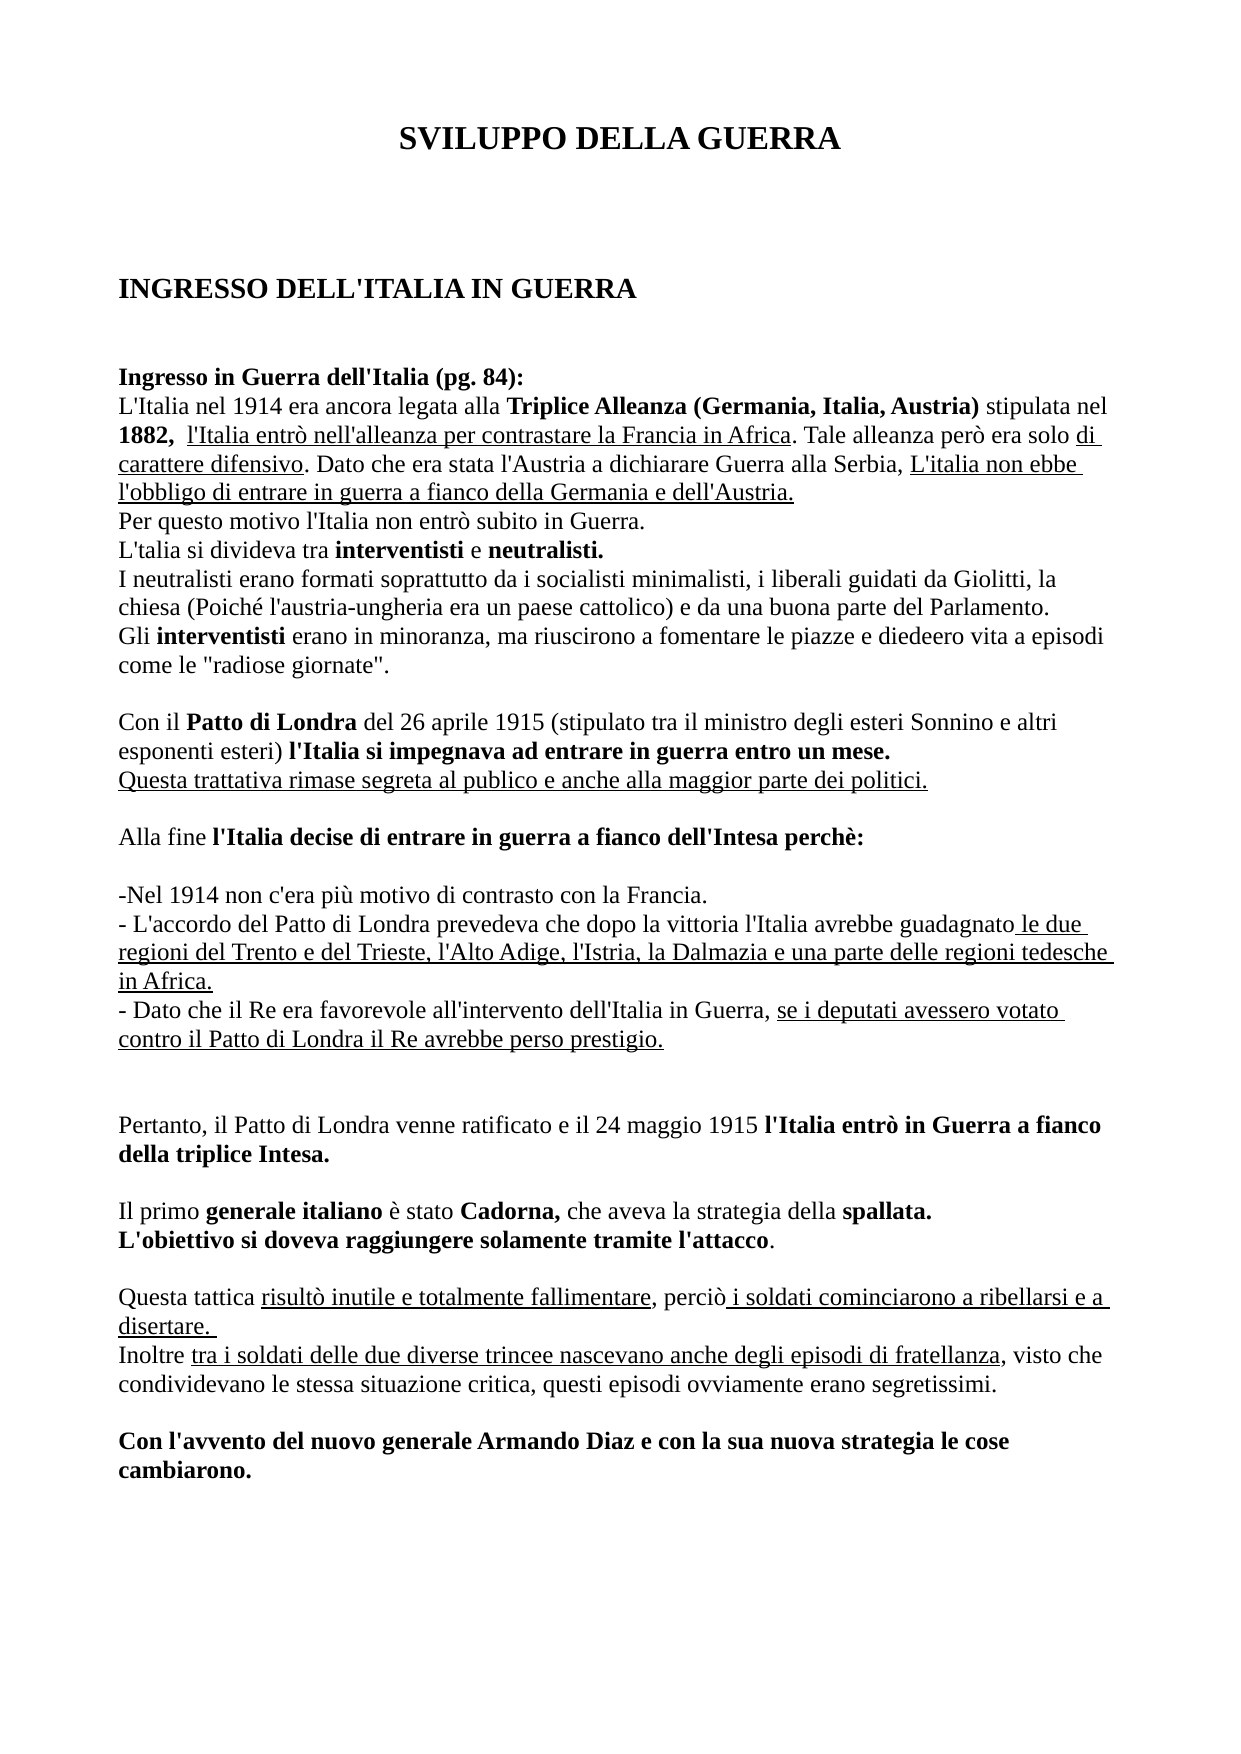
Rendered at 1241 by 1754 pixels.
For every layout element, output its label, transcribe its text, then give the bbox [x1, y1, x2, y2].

text - Dato che il Re era favorevole all'intervento dell'Italia in Guerra, se i deputati avessero votato contro il Patto di Londra il Re avrebbe perso prestigio. [118, 995, 1122, 1052]
text Ingresso in Guerra dell'Italia (pg. 84): [118, 362, 1122, 391]
text Questa tattica risultò inutile e totalmente fallimentare, perciò i soldati cominciarono a ribellarsi e a disertare. [118, 1282, 1122, 1340]
text Pertanto, il Patto di Londra venne ratificato e il 24 maggio 1915 l'Italia entrò in Guerra a fianco della triplice Intesa. [118, 1110, 1122, 1167]
text Il primo generale italiano è stato Cadorna, che aveva la strategia della spallata. [118, 1196, 1122, 1225]
text L'Italia nel 1914 era ancora legata alla Triplice Alleanza (Germania, Italia, Austria) stipulata nel 1882, l'Italia entrò nell'alleanza per contrastare la Francia in Africa. Tale alleanza però era solo di carattere difensivo. Dato che era stata l'Austria a dichiarare Guerra alla Serbia, L'italia non ebbe l'obbligo di entrare in guerra a fianco della Germania e dell'Austria. [118, 391, 1122, 506]
text INGRESSO DELL'ITALIA IN GUERRA [118, 271, 1122, 305]
text L'obiettivo si doveva raggiungere solamente tramite l'attacco. [118, 1225, 1122, 1254]
text I neutralisti erano formati soprattutto da i socialisti minimalisti, i liberali guidati da Giolitti, la chiesa (Poiché l'austria-ungheria era un paese cattolico) e da una buona parte del Parlamento. [118, 564, 1122, 621]
text -Nel 1914 non c'era più motivo di contrasto con la Francia. [118, 880, 1122, 909]
text Con l'avvento del nuovo generale Armando Diaz e con la sua nuova strategia le cose cambiarono. [118, 1426, 1122, 1484]
text SVILUPPO DELLA GUERRA [118, 118, 1122, 156]
text Alla fine l'Italia decise di entrare in guerra a fianco dell'Intesa perchè: [118, 822, 1122, 851]
text Questa trattativa rimase segreta al publico e anche alla maggior parte dei politici. [118, 765, 1122, 794]
text Gli interventisti erano in minoranza, ma riuscirono a fomentare le piazze e diedeero vita a episodi come le "radiose giornate". [118, 621, 1122, 679]
text L'talia si divideva tra interventisti e neutralisti. [118, 535, 1122, 564]
text Con il Patto di Londra del 26 aprile 1915 (stipulato tra il ministro degli esteri Sonnino e altri esponenti esteri) l'Italia si impegnava ad entrare in guerra entro un mese. [118, 707, 1122, 765]
text - L'accordo del Patto di Londra prevedeva che dopo la vittoria l'Italia avrebbe guadagnato le due regioni del Trento e del Trieste, l'Alto Adige, l'Istria, la Dalmazia e una parte delle regioni tedesche in Africa. [118, 909, 1122, 995]
text Inoltre tra i soldati delle due diverse trincee nascevano anche degli episodi di fratellanza, visto che condividevano le stessa situazione critica, questi episodi ovviamente erano segretissimi. [118, 1340, 1122, 1397]
text Per questo motivo l'Italia non entrò subito in Guerra. [118, 506, 1122, 535]
